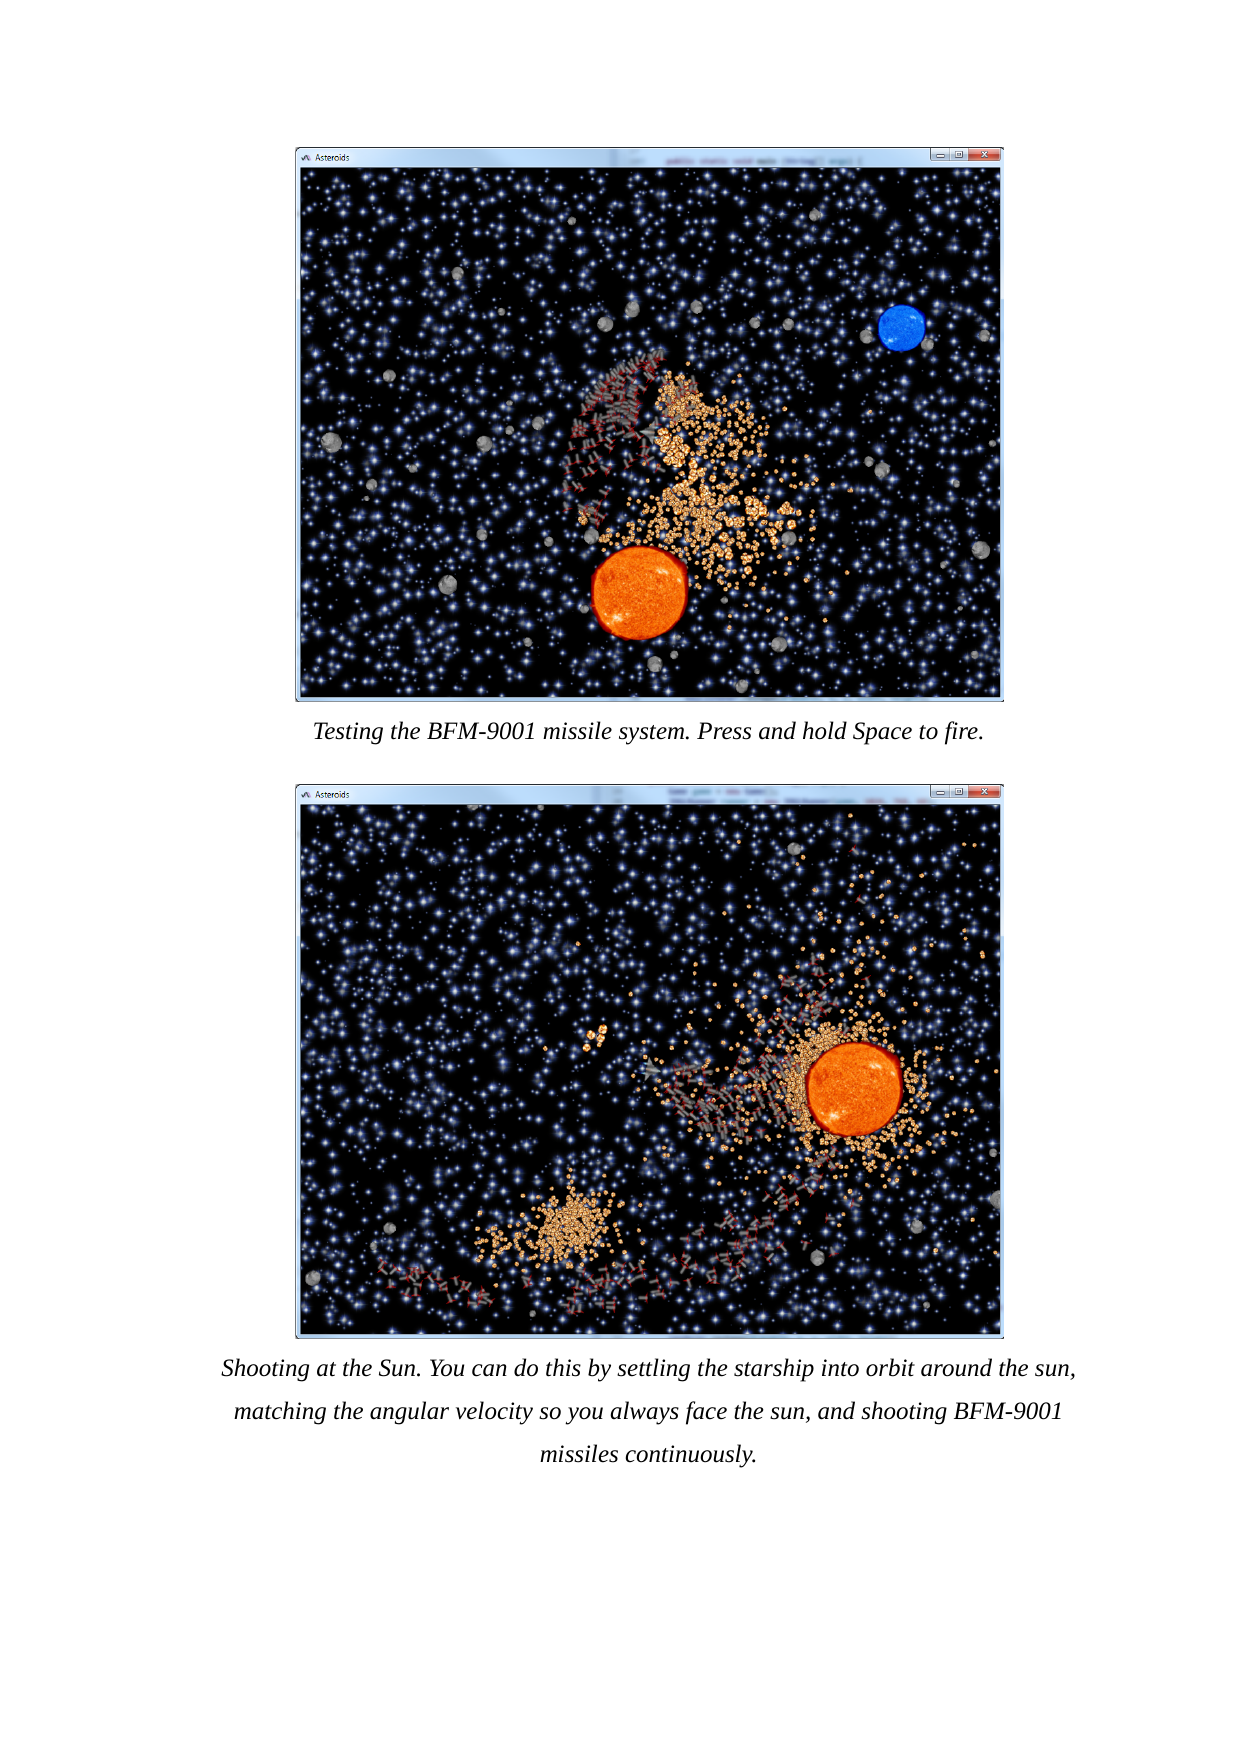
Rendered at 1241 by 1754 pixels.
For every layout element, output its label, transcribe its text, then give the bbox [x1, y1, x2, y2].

picture [295, 784, 1004, 1339]
text Testing the BFM-9001 missile system. Press and hold Space to fire. [207, 702, 1093, 745]
picture [295, 147, 1004, 702]
text Shooting at the Sun. You can do this by settling the starship into orbit around the sun, matching the angular velocity so you always face the sun, and shooting BFM-9001 missiles continuously. [207, 1339, 1093, 1468]
